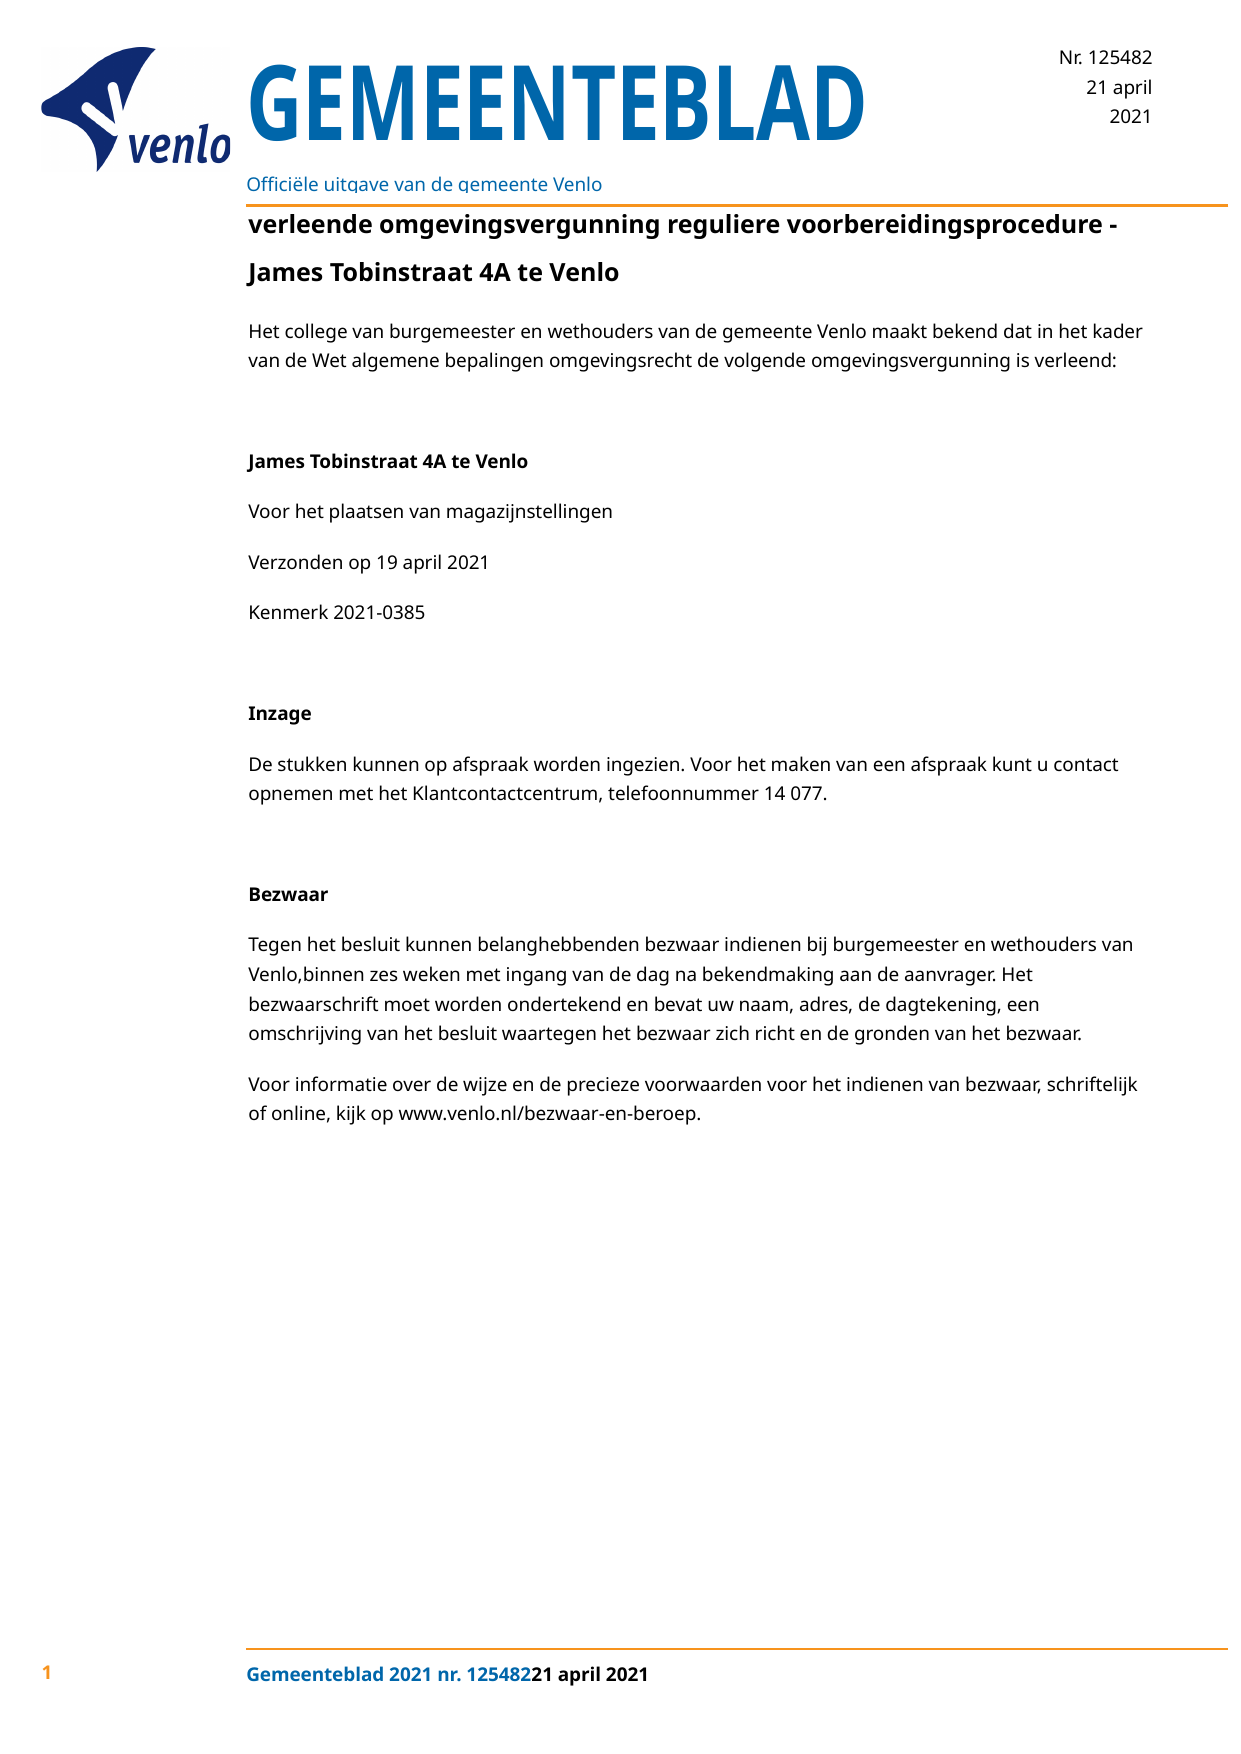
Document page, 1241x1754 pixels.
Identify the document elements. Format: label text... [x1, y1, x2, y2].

picture [41, 47, 231, 172]
text Kenmerk 2021-0385 [248, 599, 1152, 625]
text Voor het plaatsen van magazijnstellingen [248, 499, 1152, 524]
text Verzonden op 19 april 2021 [248, 549, 1152, 575]
text Het college van burgemeester en wethouders van de gemeente Venlo maakt bekend dat in het kader van de Wet algemene bepalingen omgevingsrecht de volgende omgevingsvergunning is verleend: [248, 318, 1152, 373]
text verleende omgevingsvergunning reguliere voorbereidingsprocedure - James Tobinstraat 4A te Venlo [248, 207, 1152, 288]
text Bezwaar [248, 881, 1152, 907]
text De stukken kunnen op afspraak worden ingezien. Voor het maken van een afspraak kunt u contact opnemen met het Klantcontactcentrum, telefoonnummer 14 077. [248, 751, 1152, 806]
text Inzage [248, 700, 1152, 726]
text Tegen het besluit kunnen belanghebbenden bezwaar indienen bij burgemeester en wethouders van Venlo,binnen zes weken met ingang van de dag na bekendmaking aan de aanvrager. Het bezwaarschrift moet worden ondertekend en bevat uw naam, adres, de dagtekening, een omschrijving van het besluit waartegen het bezwaar zich richt en de gronden van het bezwaar. [248, 932, 1152, 1046]
text James Tobinstraat 4A te Venlo [248, 448, 1152, 474]
text Voor informatie over de wijze en de precieze voorwaarden voor het indienen van bezwaar, schriftelijk of online, kijk op www.venlo.nl/bezwaar-en-beroep. [248, 1071, 1152, 1126]
